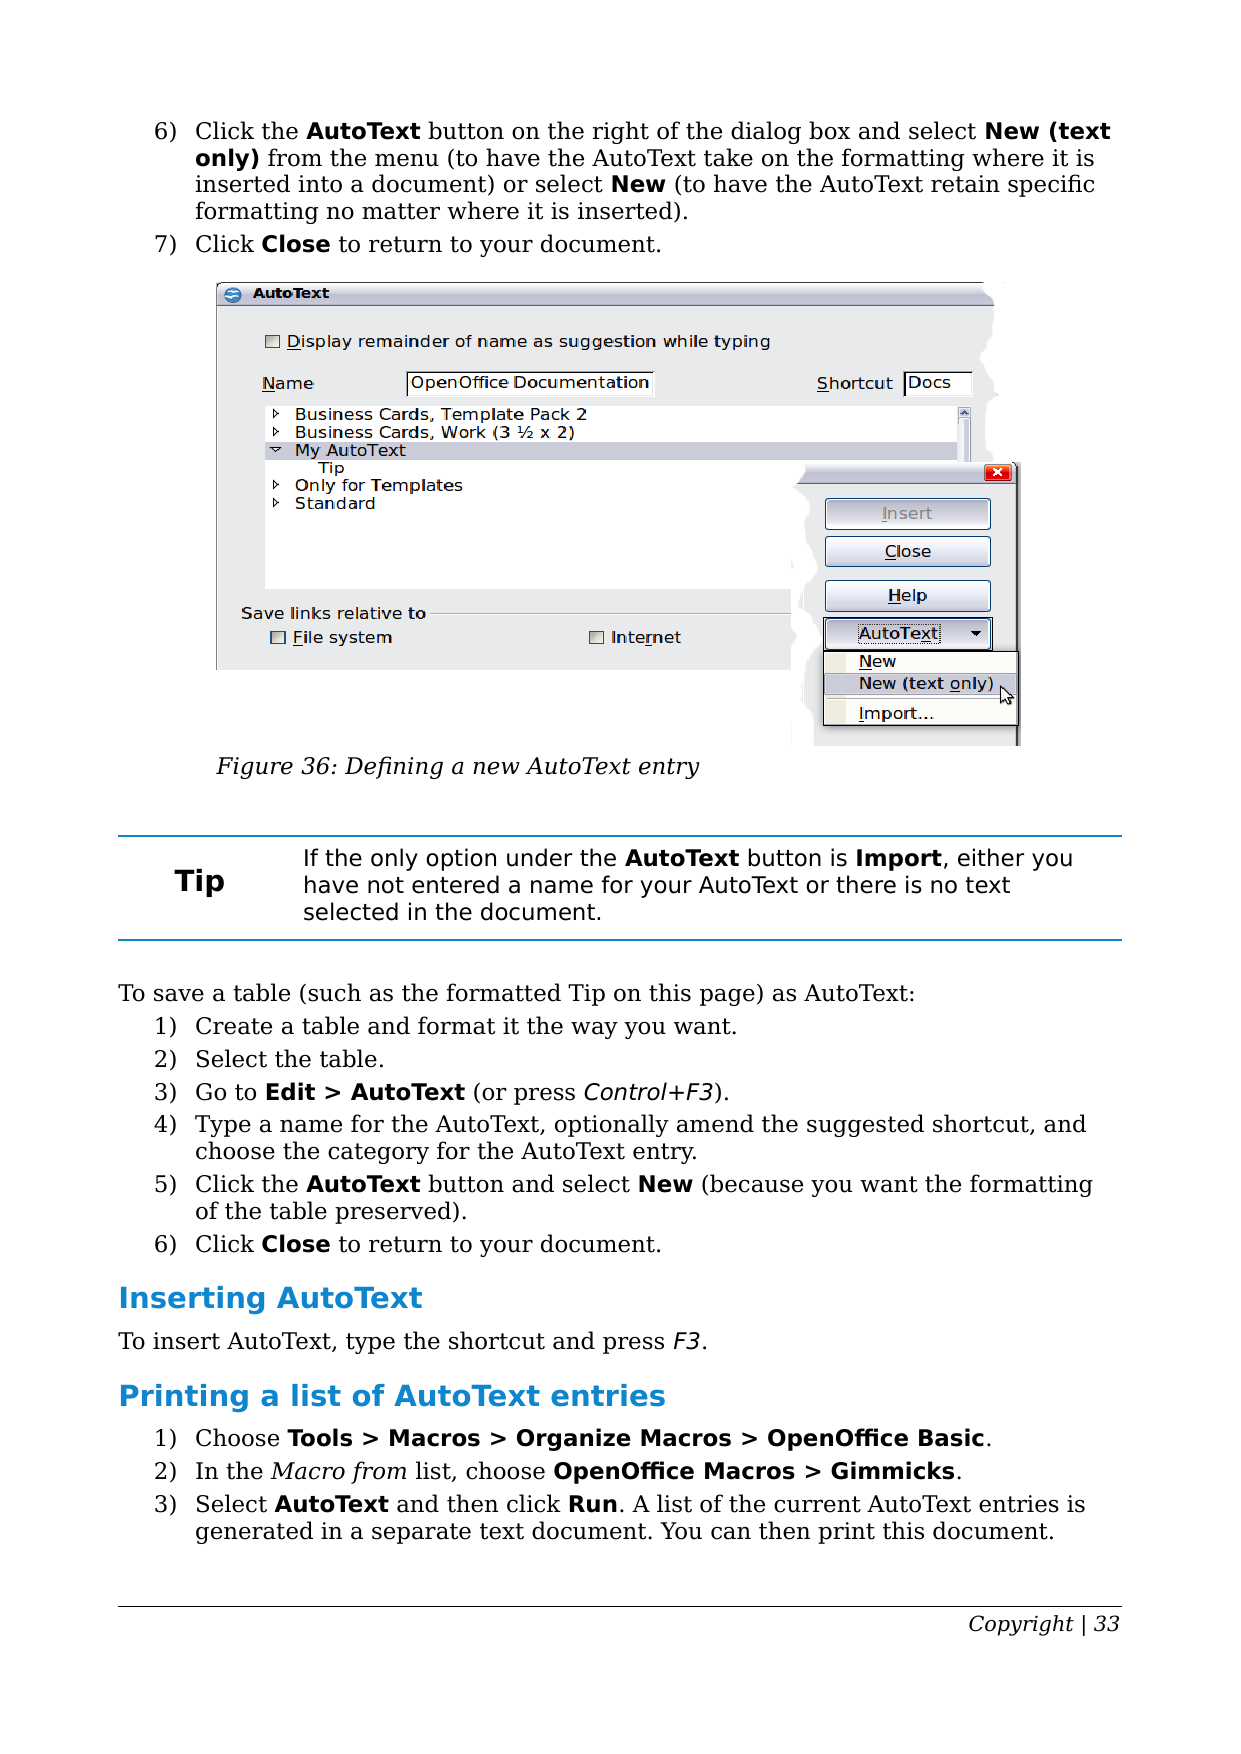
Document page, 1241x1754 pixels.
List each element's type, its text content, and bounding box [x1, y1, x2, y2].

list Type a name for the AutoText, optionally amend the suggested shortcut, and choose the category for the AutoText entry. [177, 1112, 1122, 1165]
table_header If the only option under the AutoText button is Import, either you have not entered a name for your AutoText or there is no text selected in the document. [281, 837, 1122, 938]
list Click Close to return to your document. [177, 1231, 1122, 1257]
list Click the AutoText button and select New (because you want the formatting of the table preserved). [177, 1171, 1122, 1224]
list Create a table and format it the way you want. [177, 1013, 1122, 1039]
list Click the AutoText button on the right of the dialog box and select New (text only) from the menu (to have the AutoText take on the formatting where it is inserted into a document) or select New (to have the AutoText retain specific formatting no matter where it is inserted). [177, 118, 1122, 225]
table_header Tip [118, 837, 281, 938]
list Select the table. [177, 1046, 1122, 1072]
list Choose Tools > Macros > Organize Macros > OpenOffice Basic. [177, 1425, 1122, 1452]
list To save a table (such as the formatted Tip on this page) as AutoText: [118, 980, 1122, 1006]
subtitle Printing a list of AutoText entries [118, 1379, 1122, 1413]
text Figure 36: Defining a new AutoText entry [216, 753, 1024, 779]
list In the Macro from list, choose OpenOffice Macros > Gimmicks. [177, 1458, 1122, 1485]
text To insert AutoText, type the shortcut and press F3. [118, 1328, 1122, 1355]
subtitle Inserting AutoText [118, 1282, 1122, 1316]
list Click Close to return to your document. [177, 231, 1122, 258]
list Select AutoText and then click Run. A list of the current AutoText entries is generated in a separate text document. You can then print this document. [177, 1491, 1122, 1544]
picture [216, 282, 1024, 747]
list Go to Edit > AutoText (or press Control+F3). [177, 1079, 1122, 1105]
